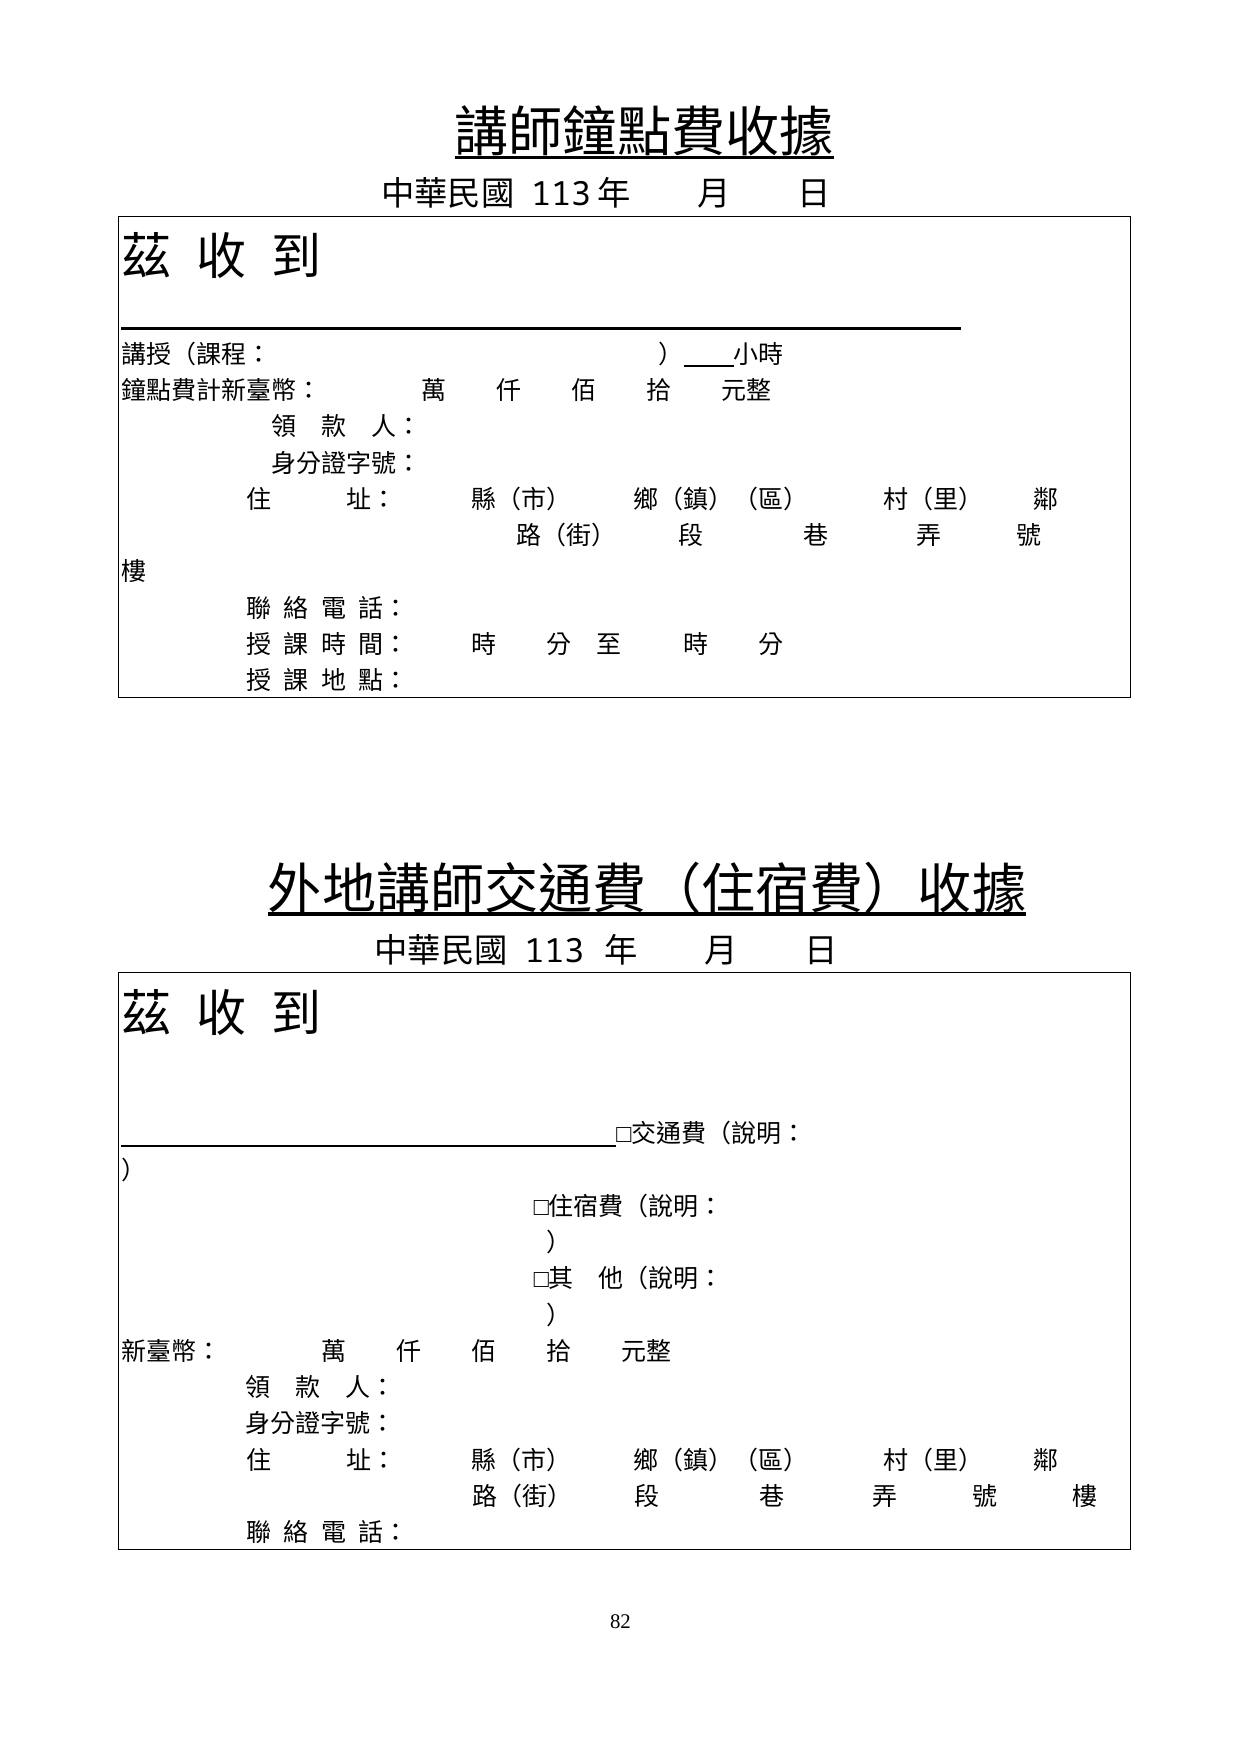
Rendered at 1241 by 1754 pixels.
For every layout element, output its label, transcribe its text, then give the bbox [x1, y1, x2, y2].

text 外地講師交通費（住宿費）收據 [118, 845, 1093, 924]
table_header 茲 收 到 講授（課程： ） 小時 鐘點費計新臺幣： 萬 仟 佰 拾 元整 領 款 人： 身分證字號： 住 址： 縣（市） 鄉（鎮）（區） 村（里） 鄰 路（街） 段 巷 弄 號 樓 聯 絡 電 話： 授 課 時 間： 時 分 至 時 分 授 課 地 點： [119, 217, 1130, 697]
text 中華民國 113年 月 日 [118, 167, 1093, 216]
text 講師鐘點費收據 [118, 89, 1093, 167]
table_header 茲 收 到 □交通費（說明： ） □住宿費（說明： ） □其 他（說明： ） 新臺幣： 萬 仟 佰 拾 元整 領 款 人： 身分證字號： 住 址： 縣（市） 鄉（鎮）（區） 村（里） 鄰 路（街） 段 巷 弄 號 樓 聯 絡 電 話： [119, 973, 1130, 1549]
text 中華民國 113 年 月 日 [118, 924, 1093, 972]
